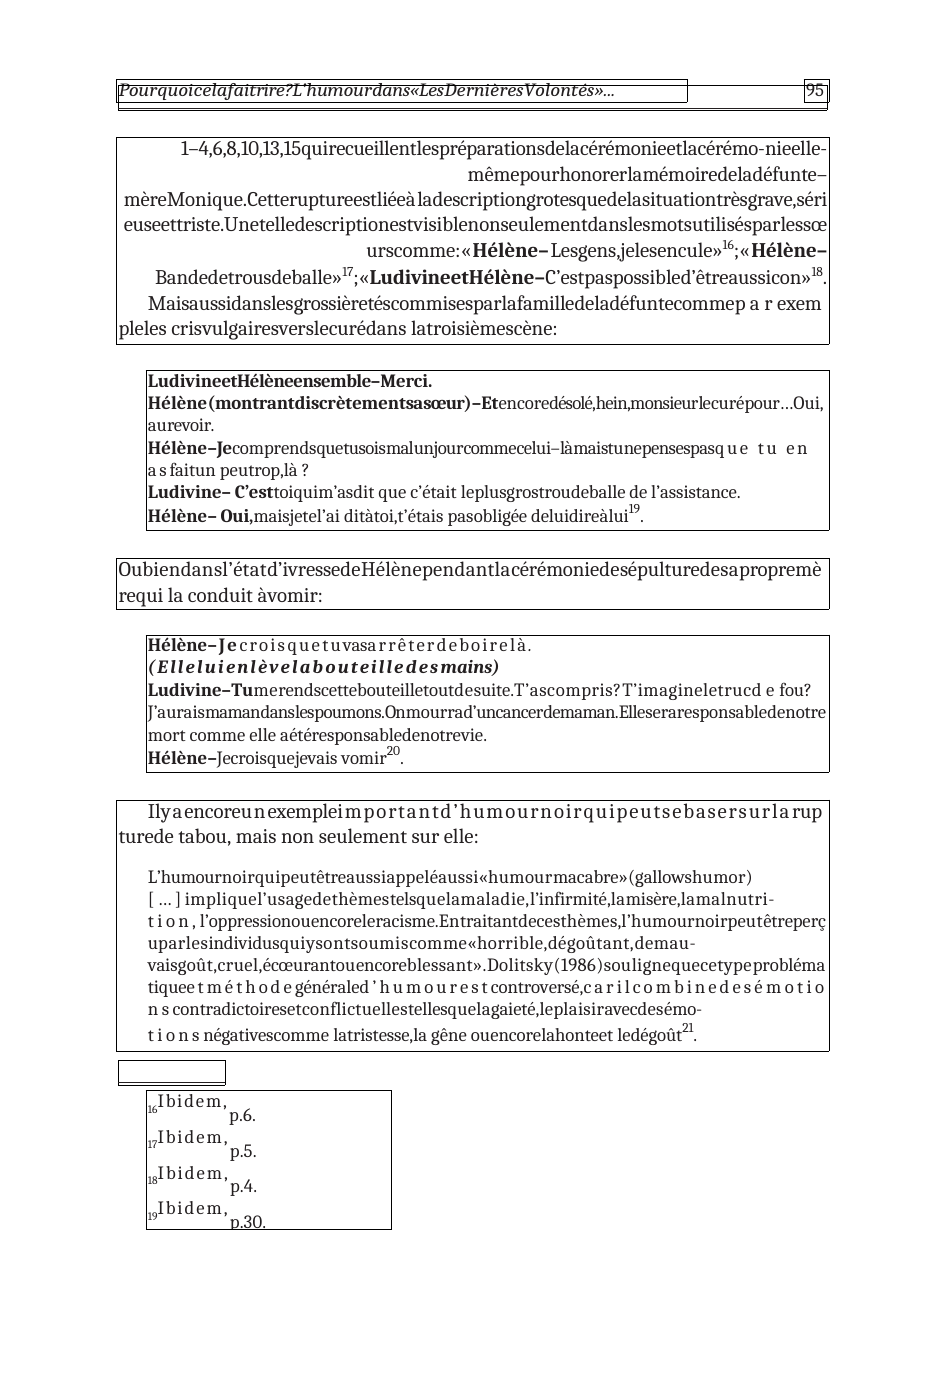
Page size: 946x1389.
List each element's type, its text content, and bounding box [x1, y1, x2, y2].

text 19Ibidem,p.30. [148, 1198, 391, 1229]
text Hélène–Jecroisquetuvasarrêterdeboirelà.(Elleluienlèvelabouteilledesmains) [148, 636, 827, 678]
text 17Ibidem,p.5. [148, 1127, 391, 1162]
text Hélène–Jecomprendsquetusoismalunjourcommecelui–làmaistunepensespasque tu en asfaitun peutrop,là ? [148, 437, 827, 481]
text 18Ibidem,p.4. [148, 1162, 391, 1197]
text Hélène(montrantdiscrètementsasœur)–Etencoredésolé,hein,monsieurlecurépour…Oui, aurevoir. [148, 392, 827, 436]
text Maisaussidanslesgrossièretéscommisesparlafamilledeladéfuntecommeparexempleles crisvulgairesverslecurédans latroisièmescène: [118, 291, 827, 341]
text Hélène–Jecroisquejevais vomir20. [148, 747, 829, 768]
text Ilyaencoreunexempleimportantd’humournoirquipeutsebasersurlarupturede tabou, mais non seulement sur elle: [118, 801, 827, 849]
text LudivineetHélèneensemble–Merci. [148, 371, 829, 391]
text Pourquoicelafaitrire?L’humourdans«LesDernièresVolontés»... [119, 86, 687, 101]
text L’humournoirquipeutêtreaussiappeléaussi«humourmacabre»(gallowshumor)[…]impliquel’usagedethèmestelsquelamaladie,l’infirmité,lamisère,lamalnutri-tion,l’oppressionouencoreleracisme.Entraitantdecesthèmes,l’humournoirpeutêtreperçuparlesindividusquiysontsoumiscomme«horrible,dégoûtant,demau-vaisgoût,cruel,écœurantouencoreblessant».Dolitsky(1986)soulignequecetypeproblématiqueetméthodegénéraled’humourestcontroversé,carilcombinedesémotionscontradictoiresetconflictuellestellesquelagaieté,leplaisiravecdesémo-tionsnégativescomme latristesse,la gêne ouencorelahonteet ledégoût21. [148, 867, 827, 1046]
text [118, 80, 687, 85]
text 95 [806, 80, 829, 101]
text Oubiendansl’étatd’ivressedeHélènependantlacérémoniedesépulturedesapropremèrequi la conduit àvomir: [118, 559, 827, 607]
text Ludivine– C’esttoiquim’asdit que c’était leplusgrostroudeballe de l’assistance. [148, 482, 829, 503]
text 16Ibidem,p.6. [148, 1091, 391, 1126]
text Hélène– Oui,maisjetel’ai ditàtoi,t’étais pasobligée deluidireàlui19. [148, 503, 829, 527]
text Ludivine–Tumerendscettebouteilletoutdesuite.T’ascompris?T’imagineletrucdefou?J’auraismamandanslespoumons.Onmourrad’uncancerdemaman.Elleseraresponsabledenotremort comme elle aétéresponsabledenotrevie. [148, 679, 827, 746]
text 1–4,6,8,10,13,15quirecueillentlespréparationsdelacérémonieetlacérémo-nieelle-mêmepourhonorerlamémoiredeladéfunte–mèreMonique.Cetteruptureestliéeàladescriptiongrotesquedelasituationtrèsgrave,sérieuseettriste.Unetelledescriptionestvisiblenonseulementdanslesmotsutilisésparlessœurscomme:«Hélène–Lesgens,jelesencule»16;«Hélène–Bandedetrousdeballe»17;«LudivineetHélène–C’estpaspossibled’êtreaussicon»18. [118, 138, 827, 290]
